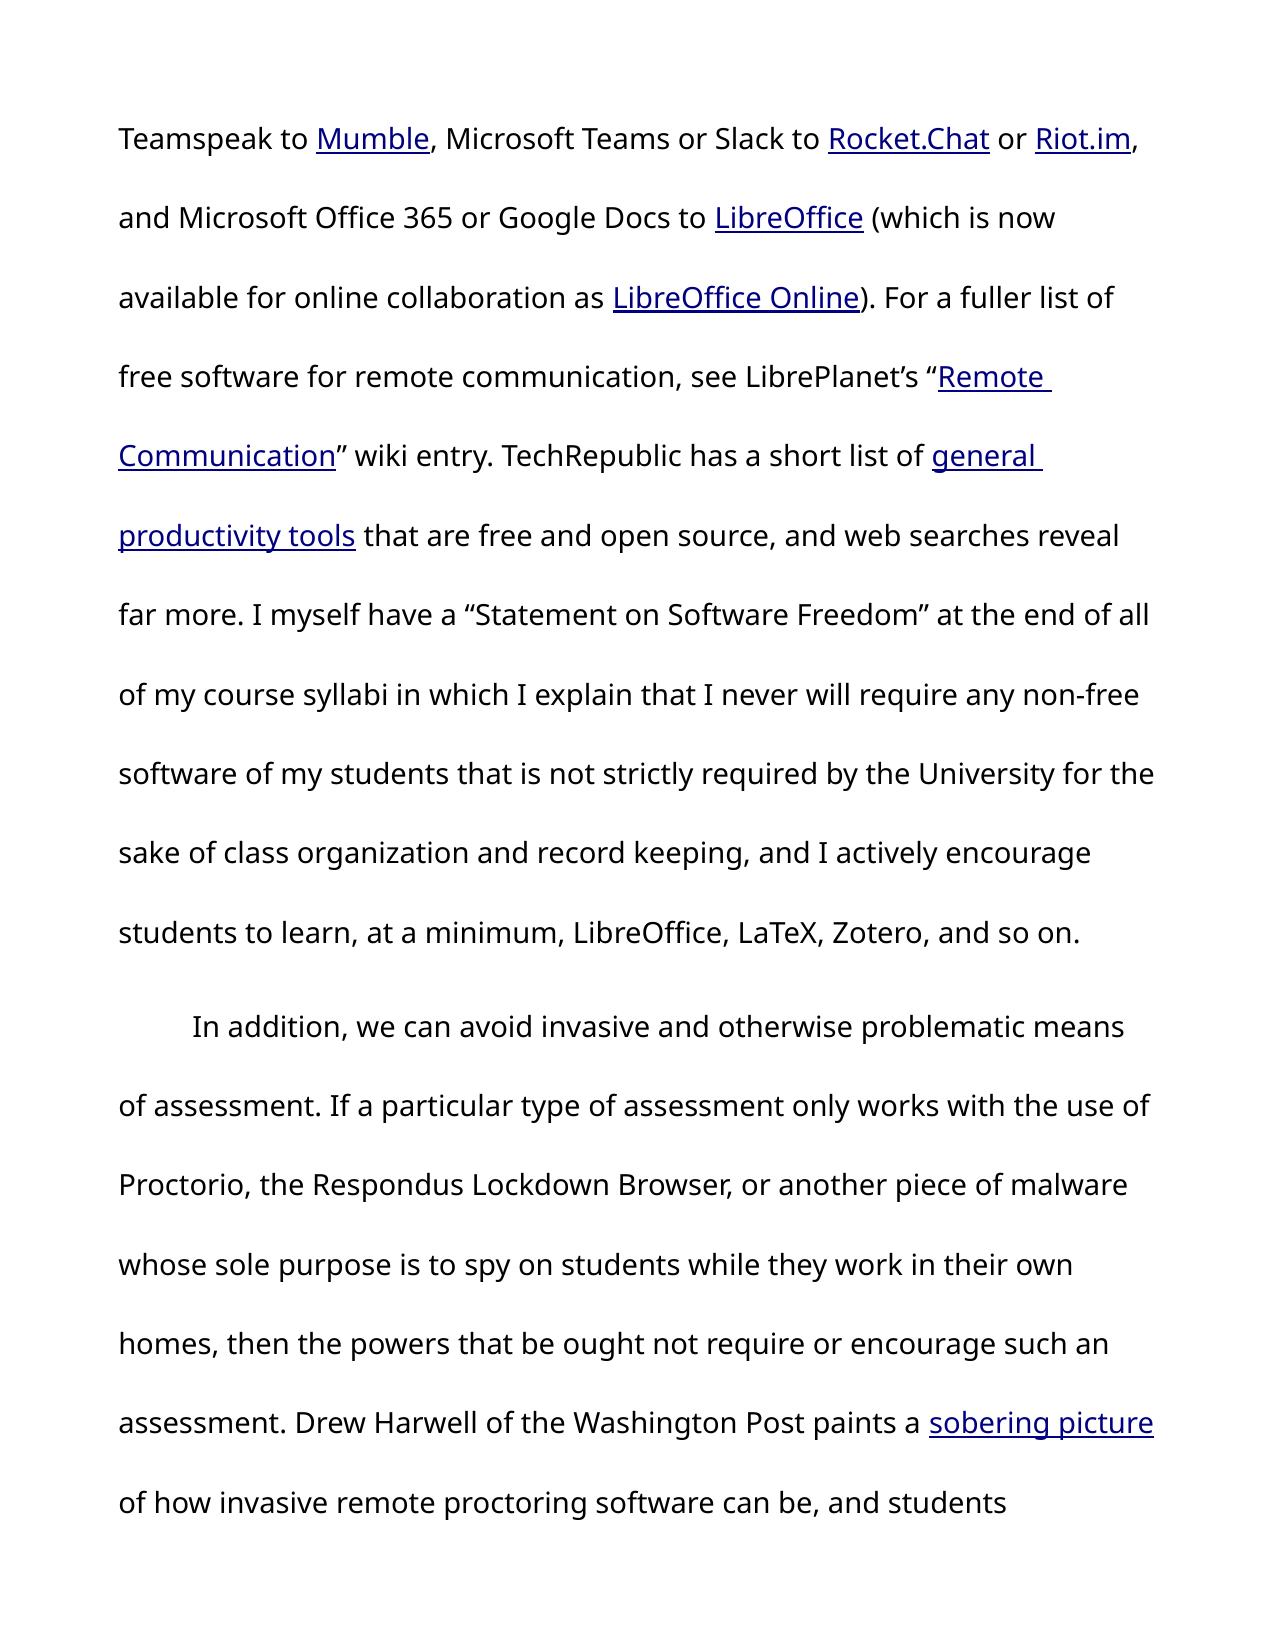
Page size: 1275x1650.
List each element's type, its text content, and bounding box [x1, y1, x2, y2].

text In addition, we can avoid invasive and otherwise problematic means of assessment. If a particular type of assessment only works with the use of Proctorio, the Respondus Lockdown Browser, or another piece of malware whose sole purpose is to spy on students while they work in their own homes, then the powers that be ought not require or encourage such an assessment. Drew Harwell of the Washington Post paints a sobering picture of how invasive remote proctoring software can be, and students [118, 1006, 1157, 1522]
text Teamspeak to Mumble, Microsoft Teams or Slack to Rocket.Chat or Riot.im, and Microsoft Office 365 or Google Docs to LibreOffice (which is now available for online collaboration as LibreOffice Online). For a fuller list of free software for remote communication, see LibrePlanet’s “Remote Communication” wiki entry. TechRepublic has a short list of general productivity tools that are free and open source, and web searches reveal far more. I myself have a “Statement on Software Freedom” at the end of all of my course syllabi in which I explain that I never will require any non-free software of my students that is not strictly required by the University for the sake of class organization and record keeping, and I actively encourage students to learn, at a minimum, LibreOffice, LaTeX, Zotero, and so on. [118, 118, 1157, 952]
